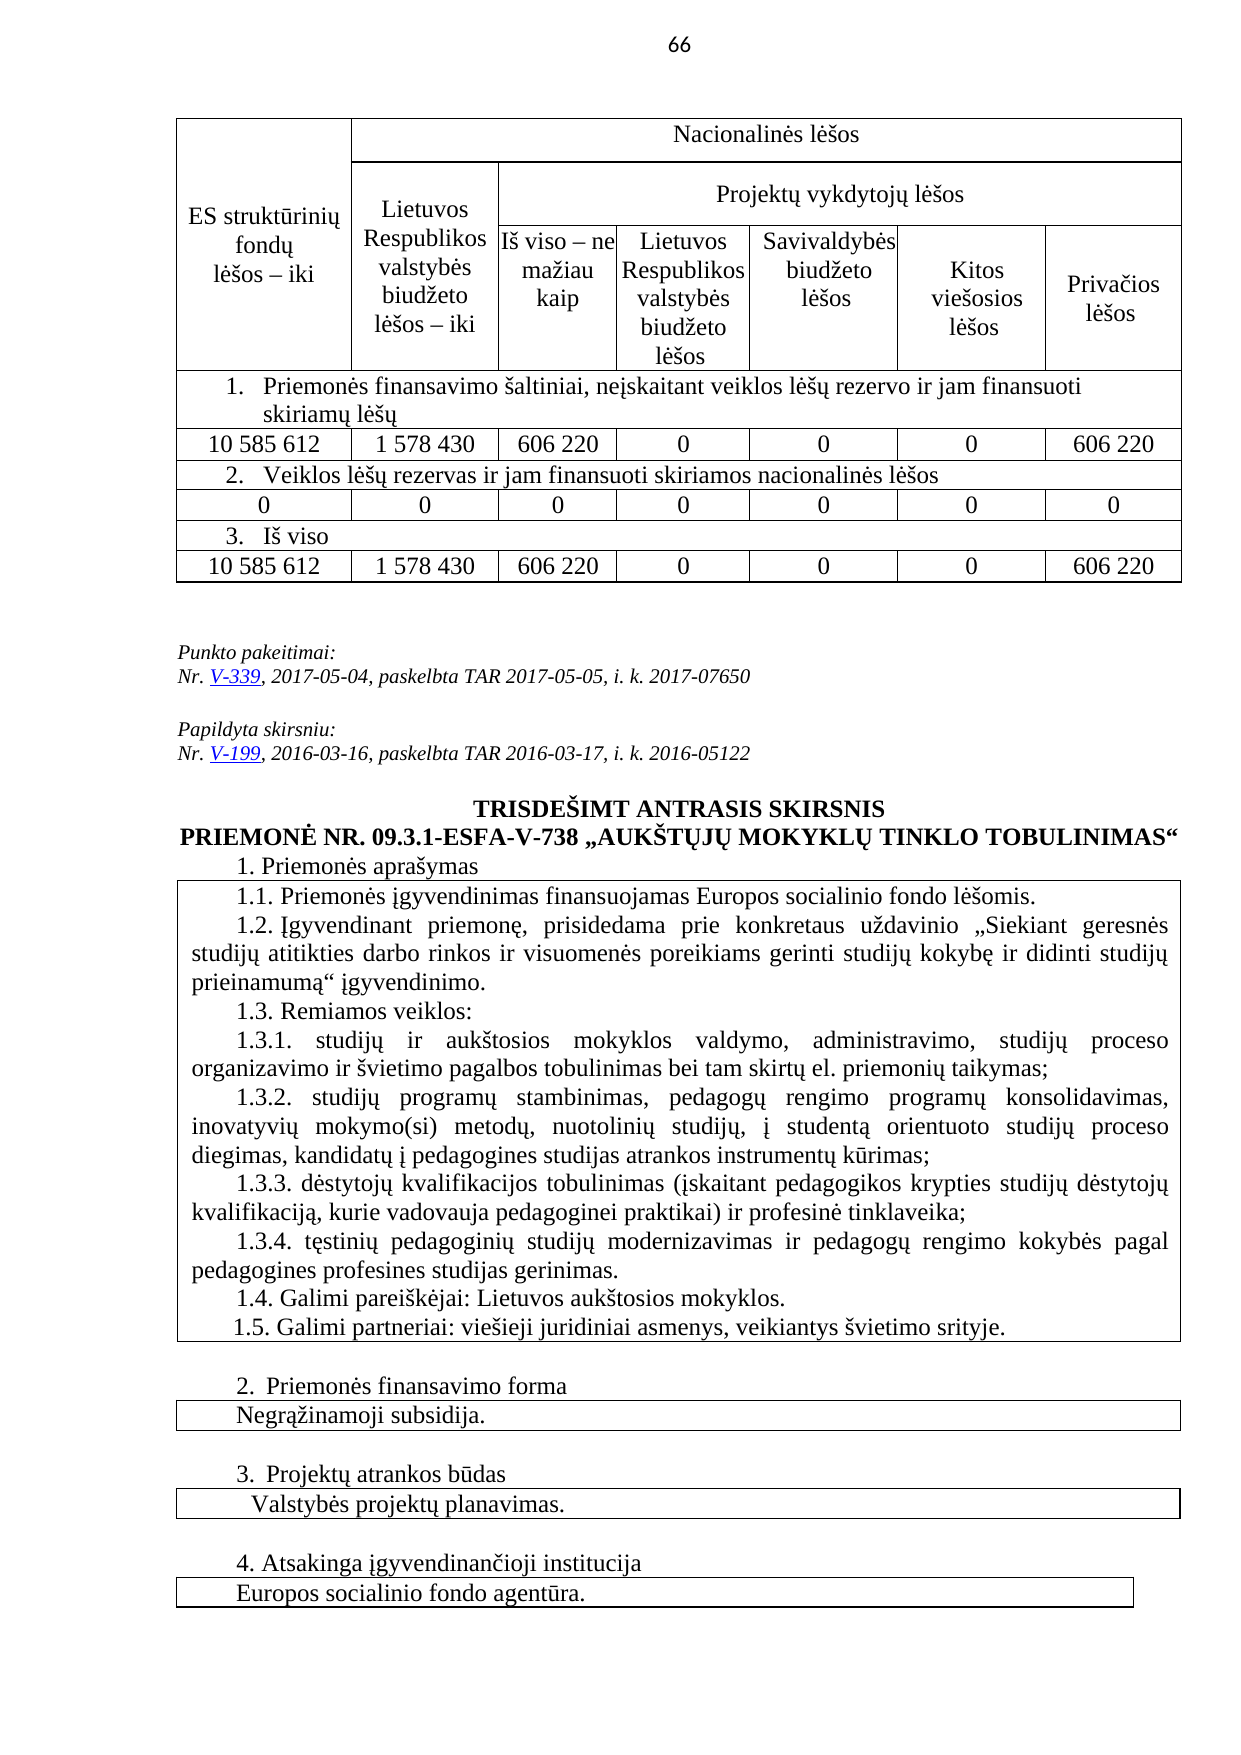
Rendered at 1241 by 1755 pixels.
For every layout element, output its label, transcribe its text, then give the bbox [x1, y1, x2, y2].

table_cell 0 [617, 551, 749, 581]
table_cell Lietuvos Respublikos valstybės biudžeto lėšos – iki [352, 163, 498, 370]
table_cell 606 220 [499, 551, 616, 581]
table_cell 0 [898, 429, 1045, 459]
text 1. Priemonės aprašymas [236, 851, 1181, 880]
table_cell Nacionalinės lėšos [352, 119, 1181, 161]
table_cell 10 585 612 [177, 429, 351, 459]
table_cell 0 [750, 490, 897, 520]
table_cell 0 [750, 551, 897, 581]
table_cell Savivaldybės biudžeto lėšos [750, 226, 897, 370]
table_cell 606 220 [1046, 429, 1181, 459]
table_cell Iš viso – ne mažiau kaip [499, 226, 616, 370]
text PRIEMONĖ NR. 09.3.1-ESFA-V-738 „AUKŠTŲJŲ MOKYKLŲ TINKLO TOBULINIMAS“ [177, 822, 1181, 851]
text Nr. V-199, 2016-03-16, paskelbta TAR 2016-03-17, i. k. 2016-05122 [177, 741, 1181, 765]
table_cell 0 [1046, 490, 1181, 520]
table_cell 0 [617, 490, 749, 520]
table_cell Kitos viešosios lėšos [898, 226, 1045, 370]
table_header 1.1. Priemonės įgyvendinimas finansuojamas Europos socialinio fondo lėšomis. 1.2. Įgyvendinant priemonę, prisidedama prie konkretaus uždavinio „Siekiant geresnės studijų atitikties darbo rinkos ir visuomenės poreikiams gerinti studijų kokybę ir didinti studijų prieinamumą“ įgyvendinimo. 1.3. Remiamos veiklos: 1.3.1. studijų ir aukštosios mokyklos valdymo, administravimo, studijų proceso organizavimo ir švietimo pagalbos tobulinimas bei tam skirtų el. priemonių taikymas; 1.3.2. studijų programų stambinimas, pedagogų rengimo programų konsolidavimas, inovatyvių mokymo(si) metodų, nuotolinių studijų, į studentą orientuoto studijų proceso diegimas, kandidatų į pedagogines studijas atrankos instrumentų kūrimas; 1.3.3. dėstytojų kvalifikacijos tobulinimas (įskaitant pedagogikos krypties studijų dėstytojų kvalifikaciją, kurie vadovauja pedagoginei praktikai) ir profesinė tinklaveika; 1.3.4. tęstinių pedagoginių studijų modernizavimas ir pedagogų rengimo kokybės pagal pedagogines profesines studijas gerinimas. 1.4. Galimi pareiškėjai: Lietuvos aukštosios mokyklos. 1.5. Galimi partneriai: viešieji juridiniai asmenys, veikiantys švietimo srityje. [178, 881, 1180, 1341]
text Nr. V-339, 2017-05-04, paskelbta TAR 2017-05-05, i. k. 2017-07650 [177, 664, 1181, 688]
table_cell 606 220 [1046, 551, 1181, 581]
table_cell 3. Iš viso [177, 521, 1181, 550]
table_cell 0 [898, 490, 1045, 520]
table_cell 0 [898, 551, 1045, 581]
table_cell 1 578 430 [352, 429, 498, 459]
table_cell 606 220 [499, 429, 616, 459]
table_cell 1 578 430 [352, 551, 498, 581]
table_cell 0 [352, 490, 498, 520]
table_cell 2. Veiklos lėšų rezervas ir jam finansuoti skiriamos nacionalinės lėšos [177, 461, 1181, 489]
table_cell 0 [177, 490, 351, 520]
table_cell 1. Priemonės finansavimo šaltiniai, neįskaitant veiklos lėšų rezervo ir jam finansuoti skiriamų lėšų [177, 371, 1181, 428]
table_cell 0 [617, 429, 749, 459]
table_cell 0 [750, 429, 897, 459]
table_cell Projektų vykdytojų lėšos [499, 163, 1181, 225]
table_cell 10 585 612 [177, 551, 351, 581]
text Papildyta skirsniu: [177, 717, 1181, 741]
table_header Europos socialinio fondo agentūra. [177, 1578, 1133, 1606]
table_header Valstybės projektų planavimas. [177, 1489, 1179, 1518]
text 4. Atsakinga įgyvendinančioji institucija [177, 1548, 1181, 1577]
table_cell Privačios lėšos [1046, 226, 1181, 370]
table_cell 0 [499, 490, 616, 520]
table_cell Lietuvos Respublikos valstybės biudžeto lėšos [617, 226, 749, 370]
text 2. Priemonės finansavimo forma [236, 1371, 1181, 1399]
text 3. Projektų atrankos būdas [236, 1459, 1181, 1488]
text Punkto pakeitimai: [177, 640, 1181, 664]
table_cell ES struktūrinių fondų lėšos – iki [177, 119, 351, 370]
text TRISDEŠIMT ANTRASIS SKIRSNIS [177, 794, 1181, 822]
table_header Negrąžinamoji subsidija. [177, 1401, 1180, 1430]
